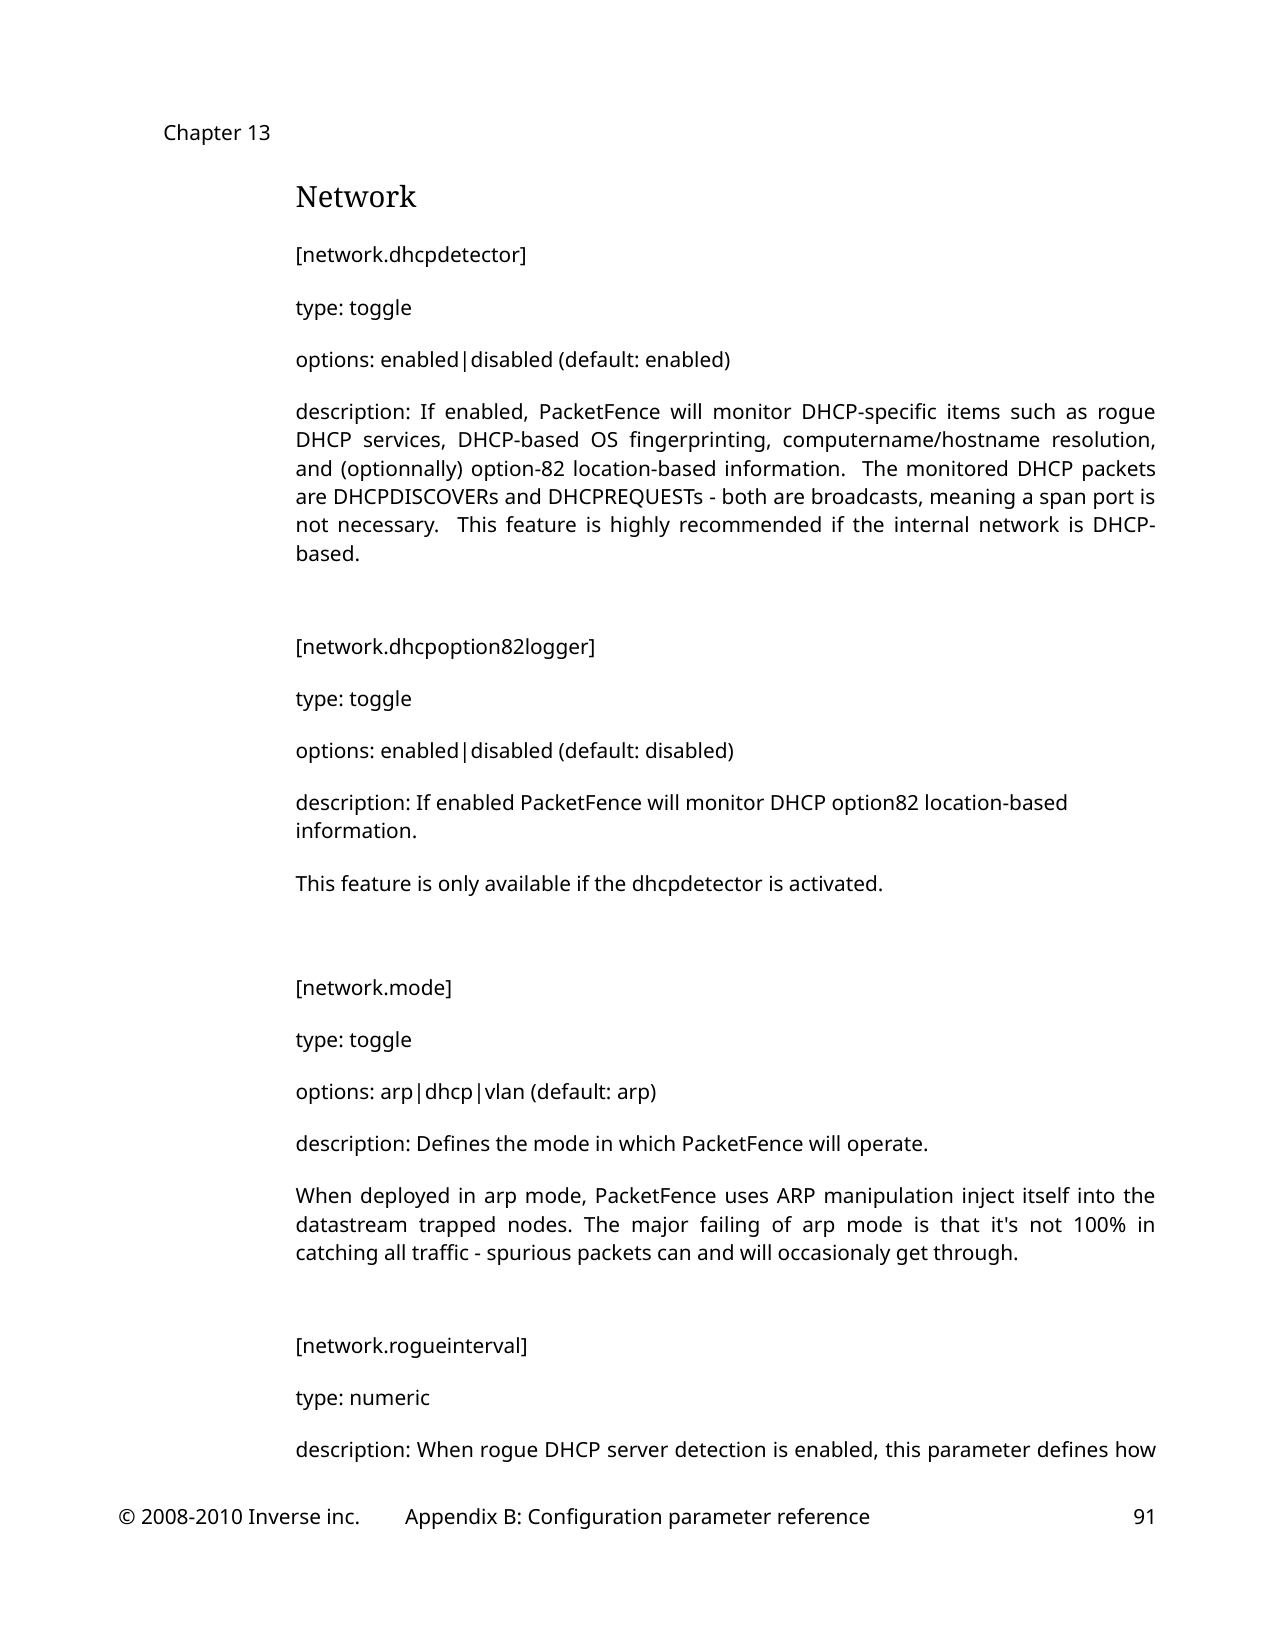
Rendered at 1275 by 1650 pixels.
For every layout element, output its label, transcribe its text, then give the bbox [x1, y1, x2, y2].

text [network.rogueinterval] [295, 1331, 1157, 1359]
text [network.mode] [295, 973, 1157, 1001]
text description: When rogue DHCP server detection is enabled, this parameter defines how [295, 1435, 1157, 1464]
text [network.dhcpdetector] [295, 241, 1157, 269]
text description: If enabled PacketFence will monitor DHCP option82 location-based information. [295, 788, 1157, 845]
text type: toggle [295, 684, 1157, 712]
text description: If enabled, PacketFence will monitor DHCP-specific items such as rogue DHCP services, DHCP-based OS fingerprinting, computername/hostname resolution, and (optionnally) option-82 location-based information. The monitored DHCP packets are DHCPDISCOVERs and DHCPREQUESTs - both are broadcasts, meaning a span port is not necessary. This feature is highly recommended if the internal network is DHCP-based. [295, 397, 1157, 567]
text options: enabled|disabled (default: enabled) [295, 345, 1157, 373]
subtitle Network [295, 176, 1157, 216]
text type: toggle [295, 1025, 1157, 1053]
text [network.dhcpoption82logger] [295, 632, 1157, 660]
text type: toggle [295, 293, 1157, 321]
text type: numeric [295, 1383, 1157, 1412]
text This feature is only available if the dhcpdetector is activated. [295, 869, 1157, 897]
text description: Defines the mode in which PacketFence will operate. [295, 1129, 1157, 1158]
text When deployed in arp mode, PacketFence uses ARP manipulation inject itself into the datastream trapped nodes. The major failing of arp mode is that it's not 100% in catching all traffic - spurious packets can and will occasionaly get through. [295, 1181, 1157, 1267]
text options: arp|dhcp|vlan (default: arp) [295, 1077, 1157, 1106]
text options: enabled|disabled (default: disabled) [295, 736, 1157, 764]
